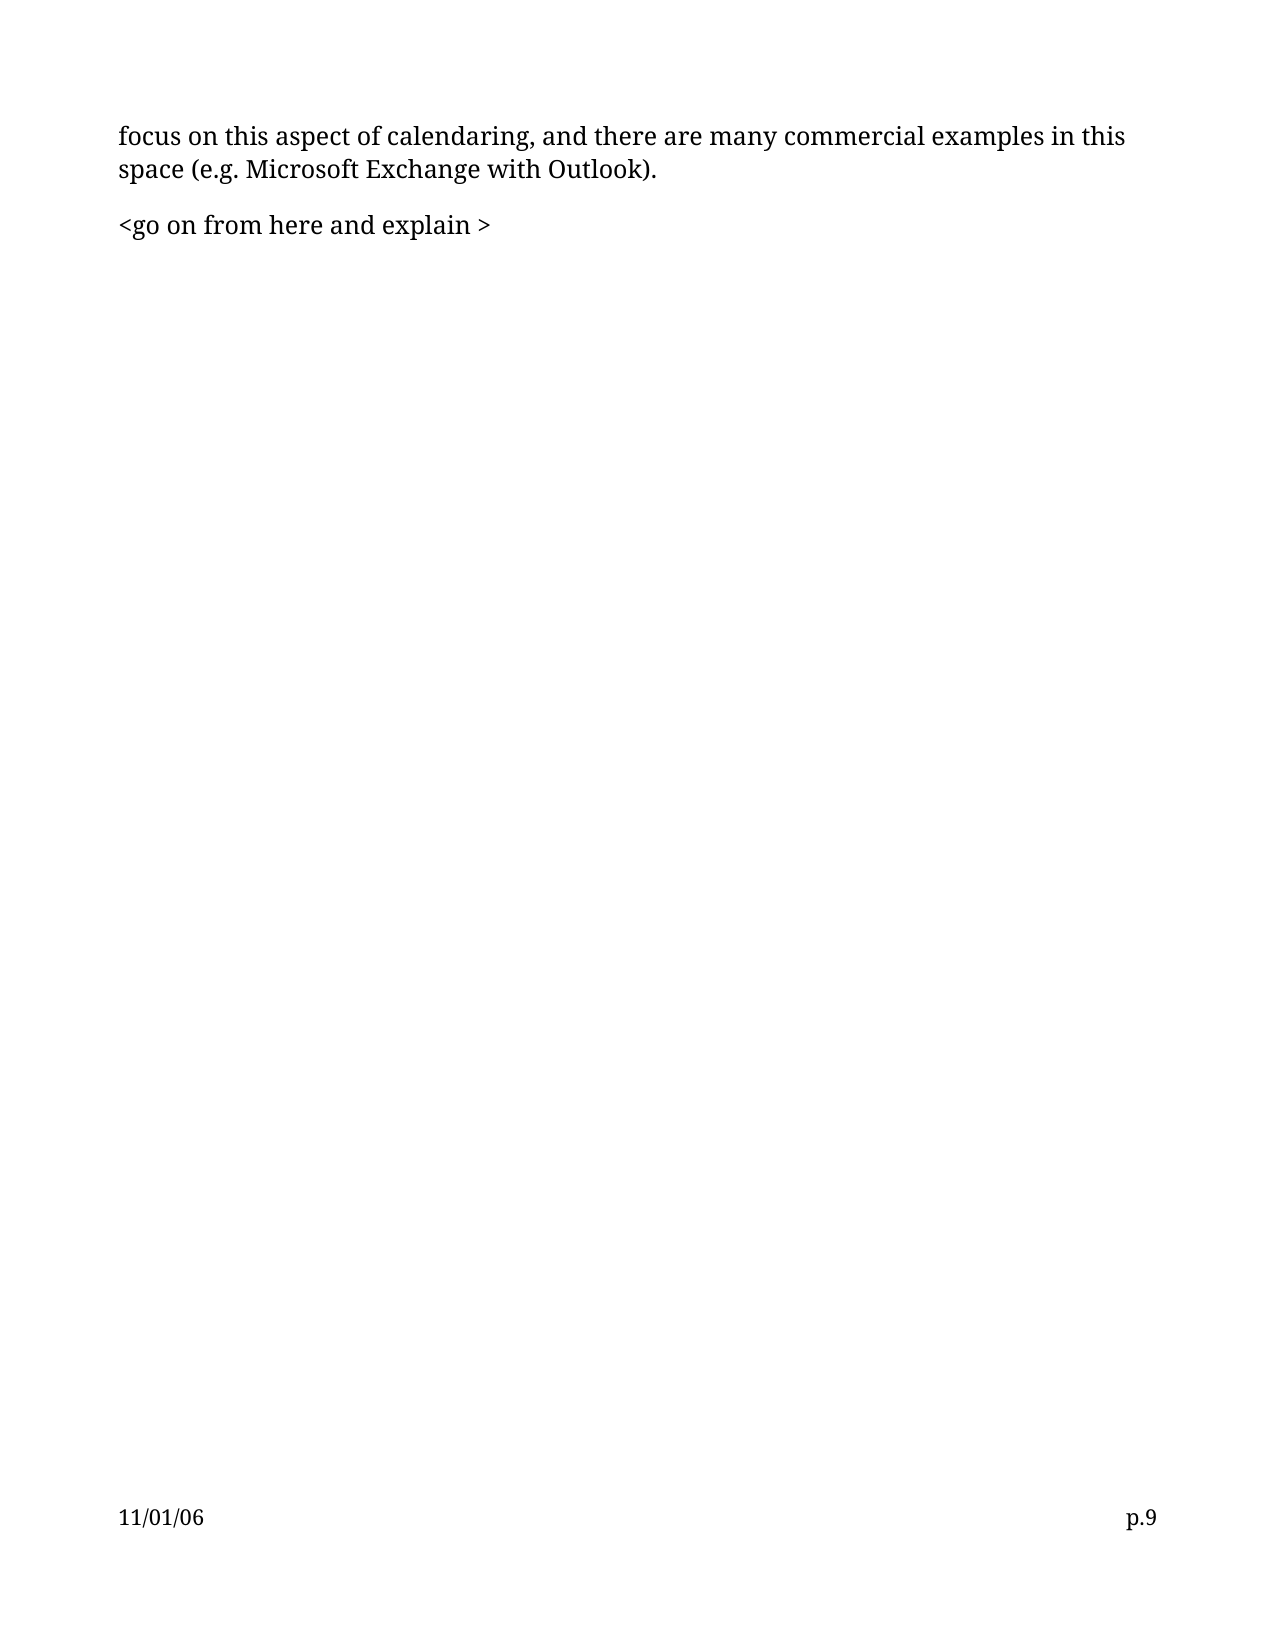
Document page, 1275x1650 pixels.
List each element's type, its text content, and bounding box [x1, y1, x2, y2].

text focus on this aspect of calendaring, and there are many commercial examples in this space (e.g. Microsoft Exchange with Outlook). [118, 118, 1157, 186]
text <go on from here and explain > [118, 207, 1157, 241]
